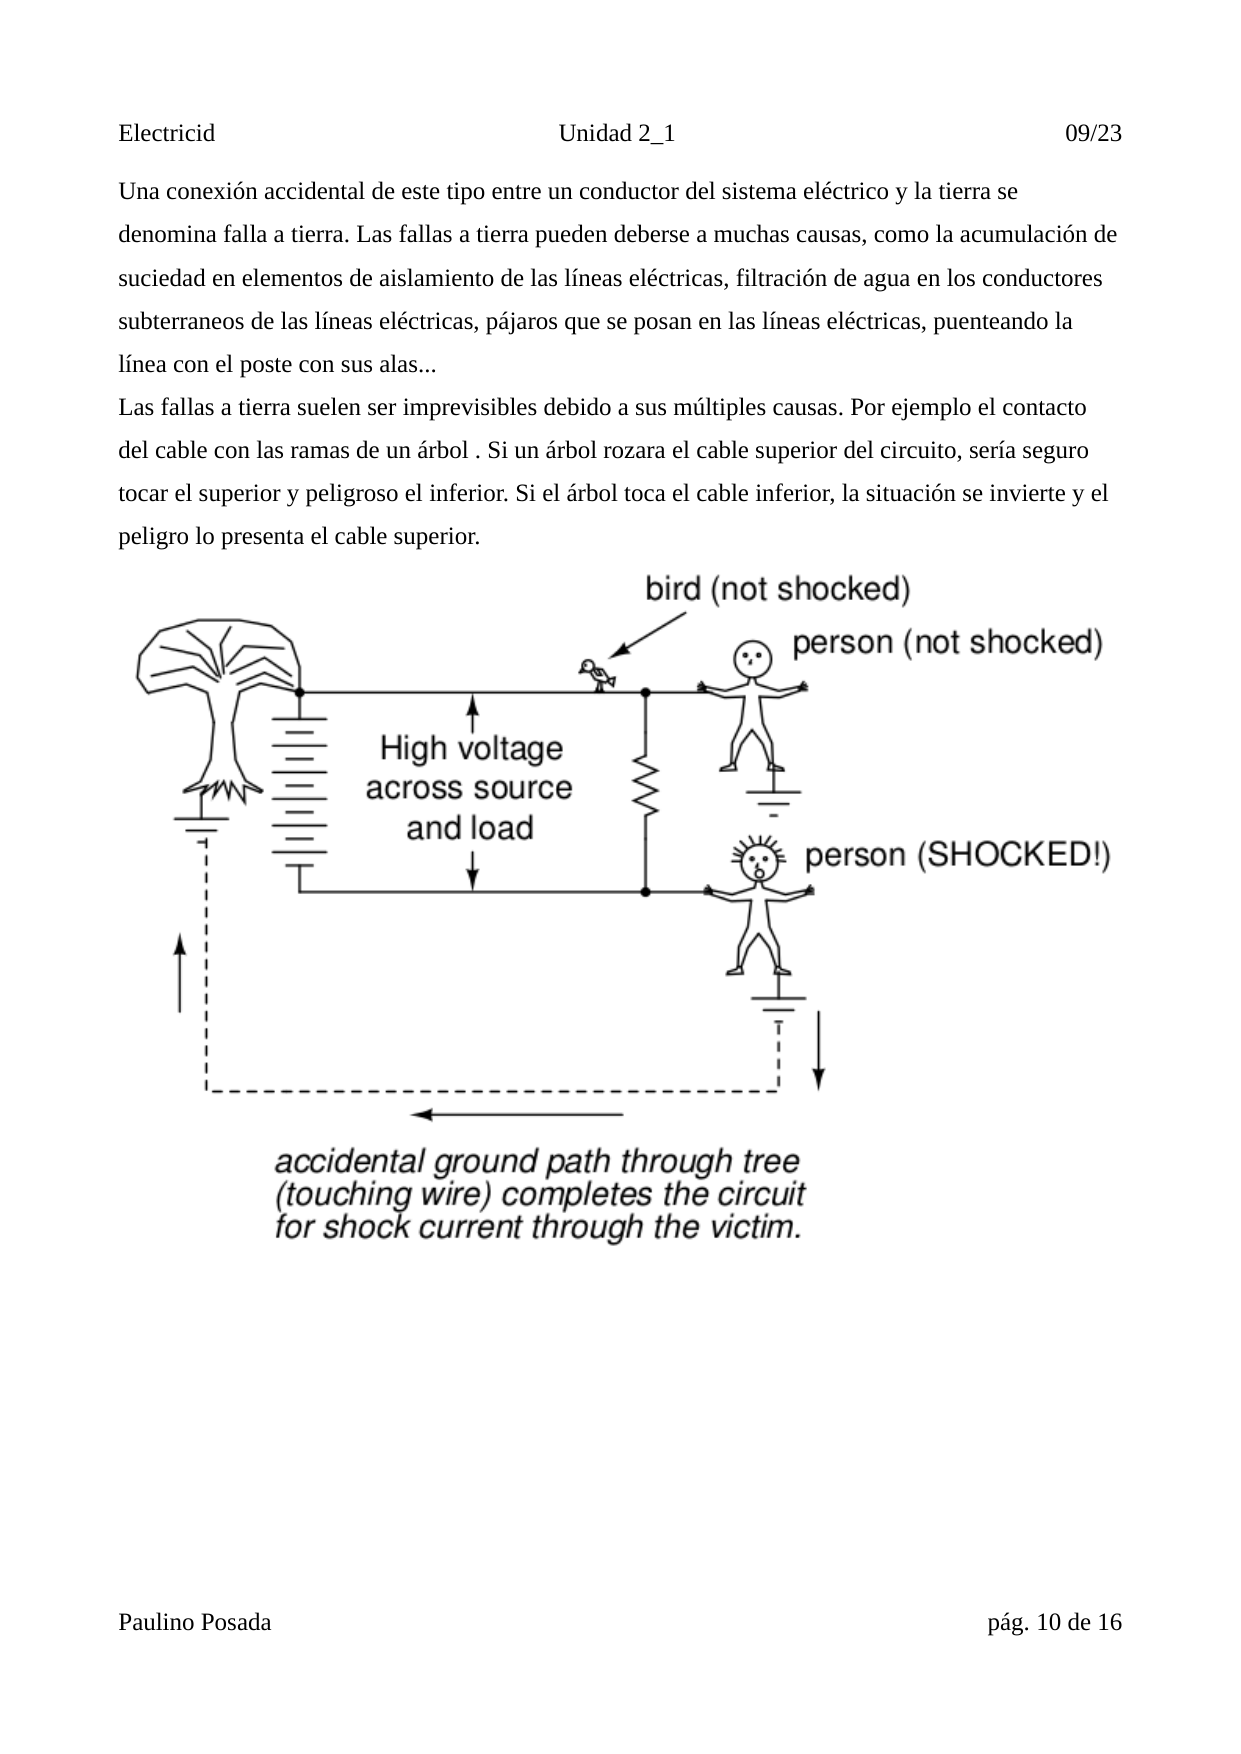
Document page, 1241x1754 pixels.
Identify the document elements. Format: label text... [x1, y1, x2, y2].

text Una conexión accidental de este tipo entre un conductor del sistema eléctrico y la tierra se denomina falla a tierra. Las fallas a tierra pueden deberse a muchas causas, como la acumulación de suciedad en elementos de aislamiento de las líneas eléctricas, filtración de agua en los conductores subterraneos de las líneas eléctricas, pájaros que se posan en las líneas eléctricas, puenteando la línea con el poste con sus alas... [118, 176, 1122, 378]
picture [121, 564, 1120, 1249]
text Las fallas a tierra suelen ser imprevisibles debido a sus múltiples causas. Por ejemplo el contacto del cable con las ramas de un árbol . Si un árbol rozara el cable superior del circuito, sería seguro tocar el superior y peligroso el inferior. Si el árbol toca el cable inferior, la situación se invierte y el peligro lo presenta el cable superior. [118, 392, 1122, 550]
